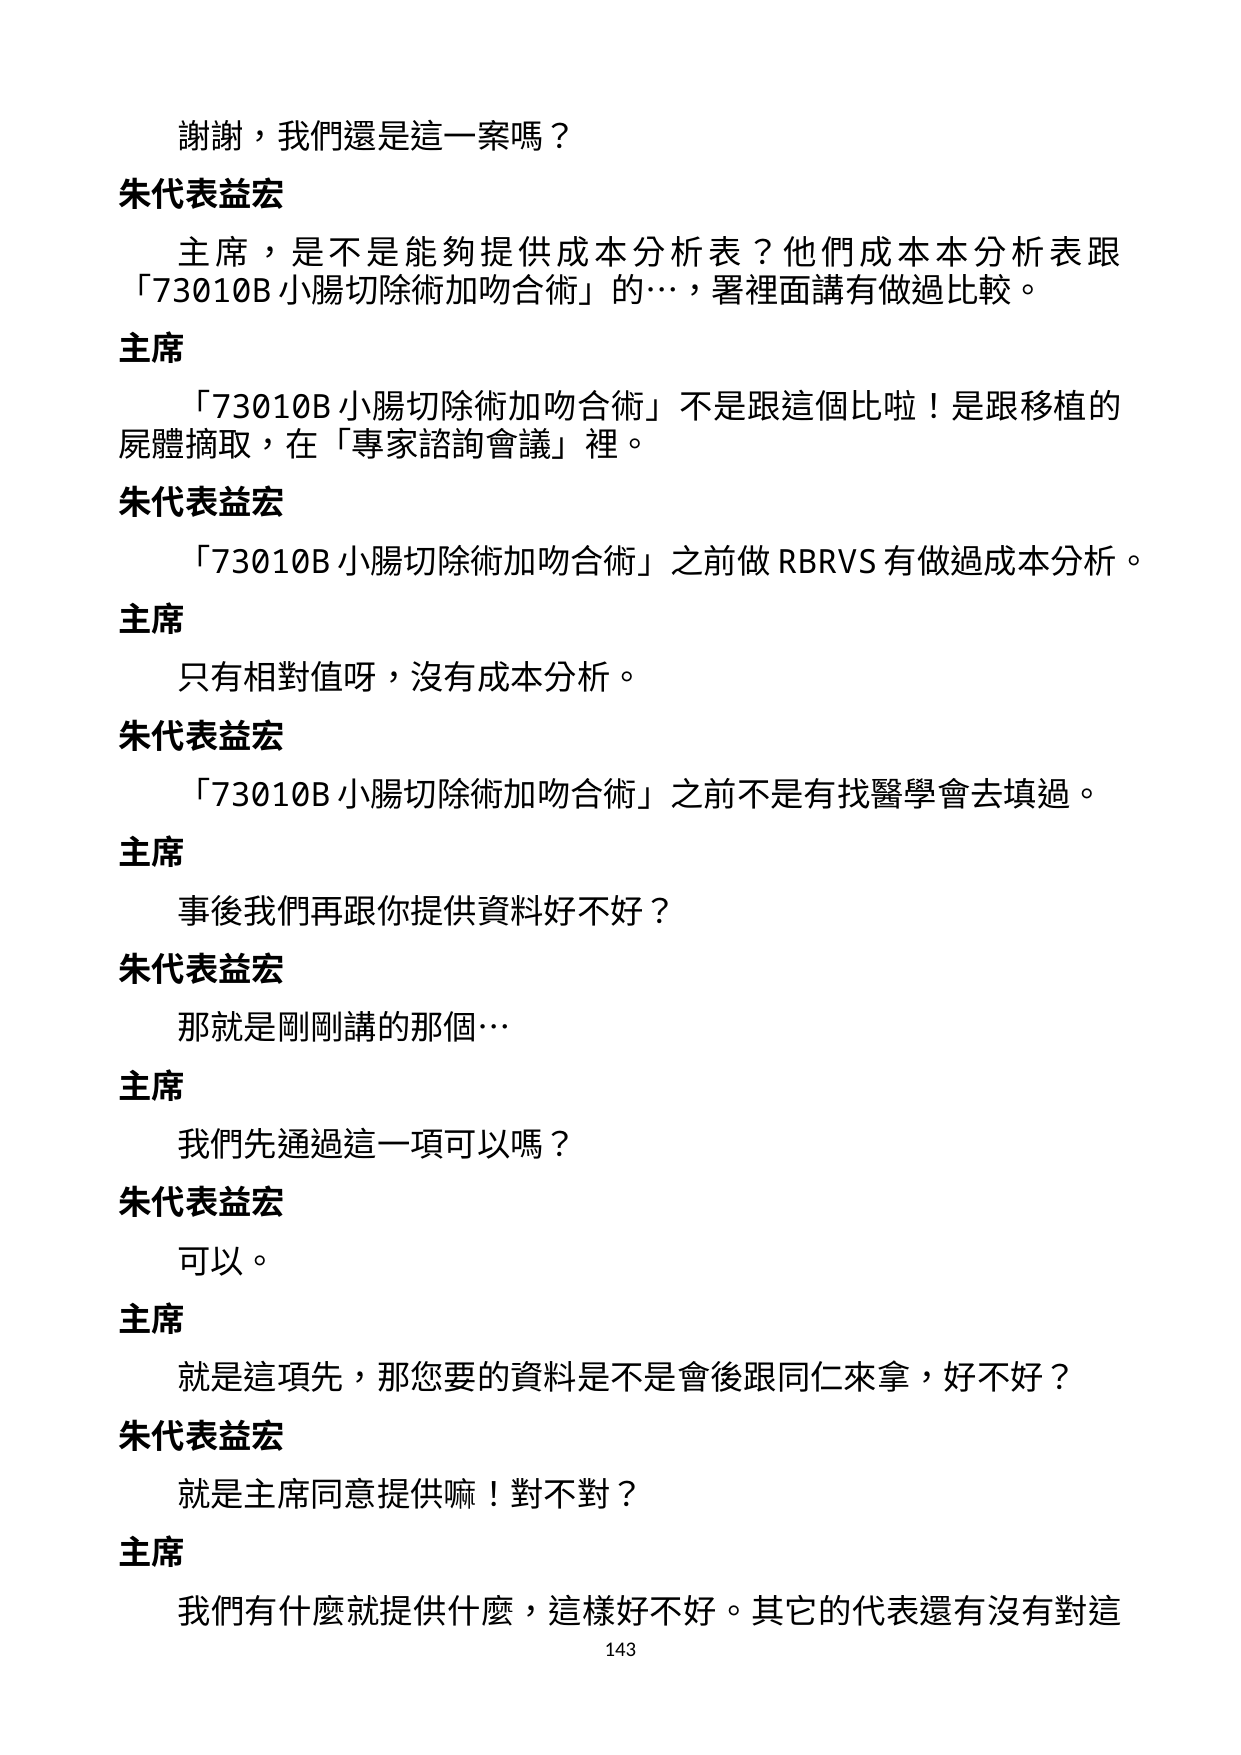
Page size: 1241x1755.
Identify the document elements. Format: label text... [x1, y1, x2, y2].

text 朱代表益宏 [118, 1418, 1122, 1456]
text 主席 [118, 331, 1122, 368]
text 事後我們再跟你提供資料好不好？ [118, 893, 1122, 931]
text 謝謝，我們還是這一案嗎？ [118, 118, 1122, 156]
text 「73010B小腸切除術加吻合術」不是跟這個比啦！是跟移植的屍體摘取，在「專家諮詢會議」裡。 [118, 389, 1122, 464]
text 只有相對值呀，沒有成本分析。 [118, 660, 1122, 697]
text 那就是剛剛講的那個… [118, 1010, 1122, 1047]
text 主席 [118, 1068, 1122, 1106]
text 可以。 [118, 1243, 1122, 1281]
text 朱代表益宏 [118, 951, 1122, 989]
text 主席 [118, 601, 1122, 639]
text 「73010B小腸切除術加吻合術」之前不是有找醫學會去填過。 [118, 776, 1122, 814]
text 我們先通過這一項可以嗎？ [118, 1126, 1122, 1164]
text 朱代表益宏 [118, 718, 1122, 756]
text 主席 [118, 1301, 1122, 1339]
text 主席 [118, 1535, 1122, 1572]
text 「73010B小腸切除術加吻合術」之前做RBRVS有做過成本分析。 [118, 543, 1122, 581]
text 主席，是不是能夠提供成本分析表？他們成本本分析表跟「73010B小腸切除術加吻合術」的…，署裡面講有做過比較。 [118, 235, 1122, 310]
text 就是這項先，那您要的資料是不是會後跟同仁來拿，好不好？ [118, 1360, 1122, 1397]
text 朱代表益宏 [118, 485, 1122, 522]
text 就是主席同意提供嘛！對不對？ [118, 1476, 1122, 1514]
text 朱代表益宏 [118, 176, 1122, 214]
text 我們有什麼就提供什麼，這樣好不好。其它的代表還有沒有對這 [118, 1593, 1122, 1631]
text 主席 [118, 835, 1122, 872]
text 朱代表益宏 [118, 1185, 1122, 1222]
